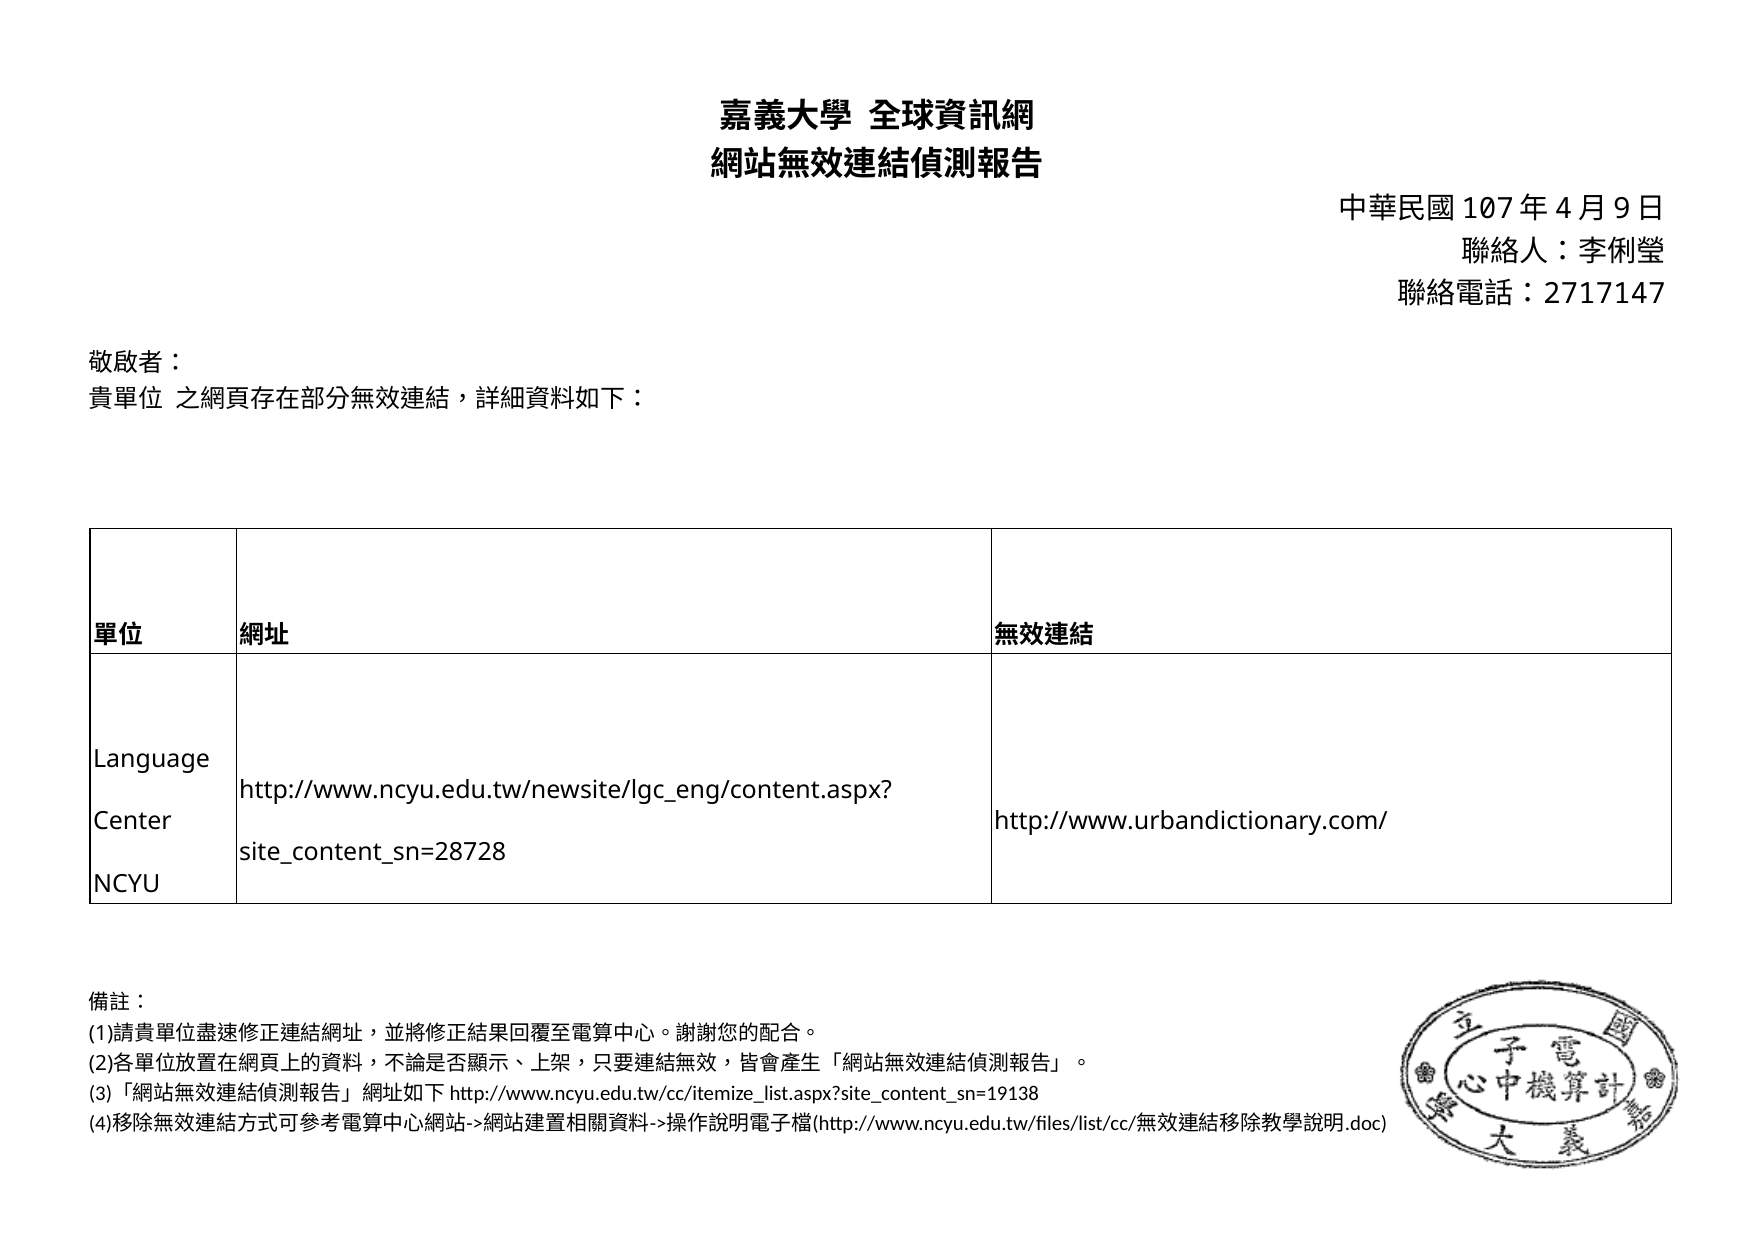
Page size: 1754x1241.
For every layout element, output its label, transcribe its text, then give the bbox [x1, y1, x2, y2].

table_header 單位 [91, 529, 236, 653]
table_cell Language Center NCYU [91, 654, 236, 903]
table_header 網址 [237, 529, 991, 653]
table_header 無效連結 [992, 529, 1671, 653]
table_cell http://www.urbandictionary.com/ [992, 654, 1671, 903]
table_cell http://www.ncyu.edu.tw/newsite/lgc_eng/content.aspx?site_content_sn=28728 [237, 654, 991, 903]
